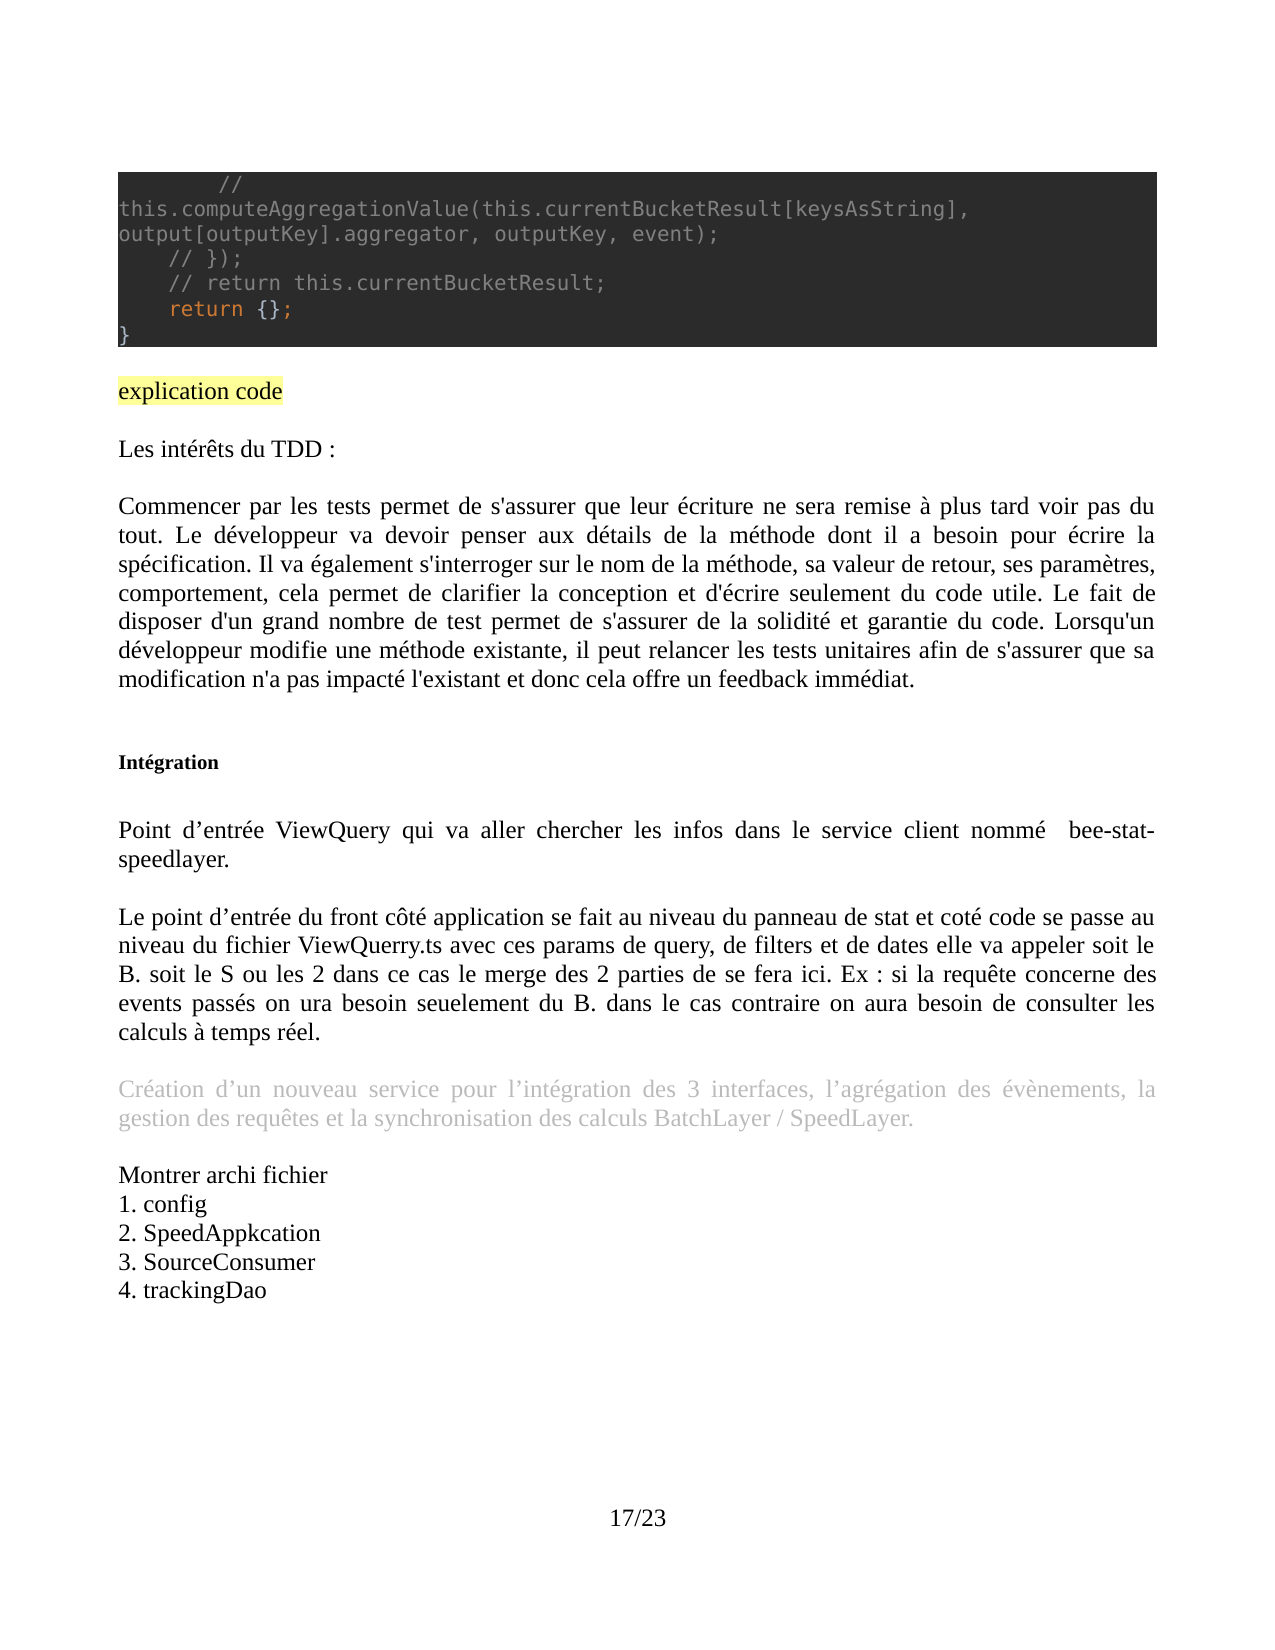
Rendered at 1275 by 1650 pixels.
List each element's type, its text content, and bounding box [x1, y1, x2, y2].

text // return this.currentBucketResult; [118, 271, 1157, 297]
text return {}; [118, 297, 1157, 323]
text Les intérêts du TDD : [118, 434, 1157, 463]
text Création d’un nouveau service pour l’intégration des 3 interfaces, l’agrégation des évènements, la gestion des requêtes et la synchronisation des calculs BatchLayer / SpeedLayer. [118, 1074, 1157, 1132]
text Le point d’entrée du front côté application se fait au niveau du panneau de stat et coté code se passe au niveau du fichier ViewQuerry.ts avec ces params de query, de filters et de dates elle va appeler soit le B. soit le S ou les 2 dans ce cas le merge des 2 parties de se fera ici. Ex : si la requête concerne des events passés on ura besoin seuelement du B. dans le cas contraire on aura besoin de consulter les calculs à temps réel. [118, 902, 1157, 1045]
text 4. trackingDao [118, 1275, 1157, 1304]
text Commencer par les tests permet de s'assurer que leur écriture ne sera remise à plus tard voir pas du tout. Le développeur va devoir penser aux détails de la méthode dont il a besoin pour écrire la spécification. Il va également s'interroger sur le nom de la méthode, sa valeur de retour, ses paramètres, comportement, cela permet de clarifier la conception et d'écrire seulement du code utile. Le fait de disposer d'un grand nombre de test permet de s'assurer de la solidité et garantie du code. Lorsqu'un développeur modifie une méthode existante, il peut relancer les tests unitaires afin de s'assurer que sa modification n'a pas impacté l'existant et donc cela offre un feedback immédiat. [118, 491, 1157, 693]
text explication code [118, 376, 1157, 405]
text // }); [118, 246, 1157, 271]
text 3. SourceConsumer [118, 1247, 1157, 1275]
text 2. SpeedAppkcation [118, 1218, 1157, 1247]
text // this.computeAggregationValue(this.currentBucketResult[keysAsString], output[outputKey].aggregator, outputKey, event); [118, 172, 1157, 246]
text Point d’entrée ViewQuery qui va aller chercher les infos dans le service client nommé bee-stat-speedlayer. [118, 815, 1157, 873]
text Montrer archi fichier [118, 1160, 1157, 1189]
text } [118, 323, 1157, 347]
subtitle Intégration [118, 750, 1157, 774]
text 1. config [118, 1189, 1157, 1218]
